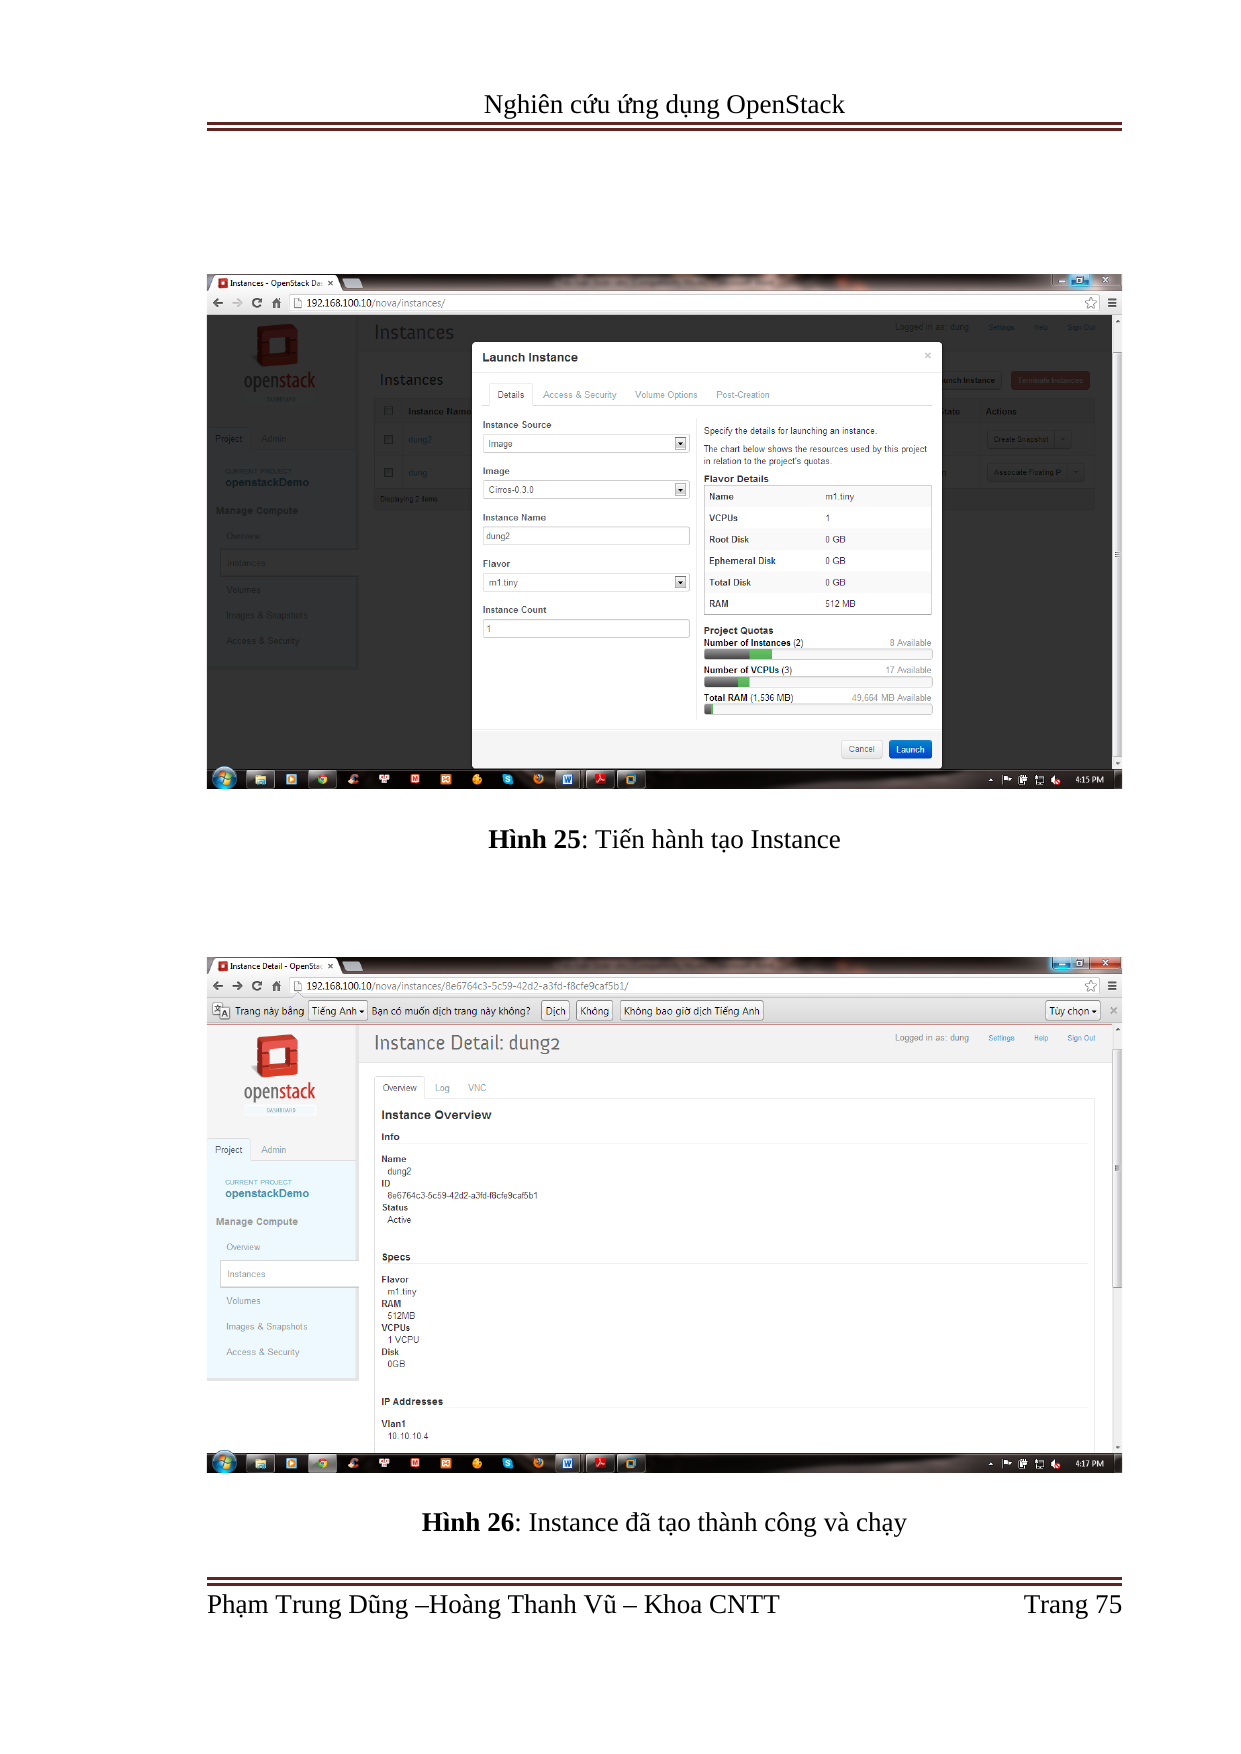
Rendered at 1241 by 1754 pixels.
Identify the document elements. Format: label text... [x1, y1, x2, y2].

text Hình 25: Tiến hành tạo Instance [207, 823, 1122, 854]
text Hình 26: Instance đã tạo thành công và chạy [207, 1506, 1122, 1537]
